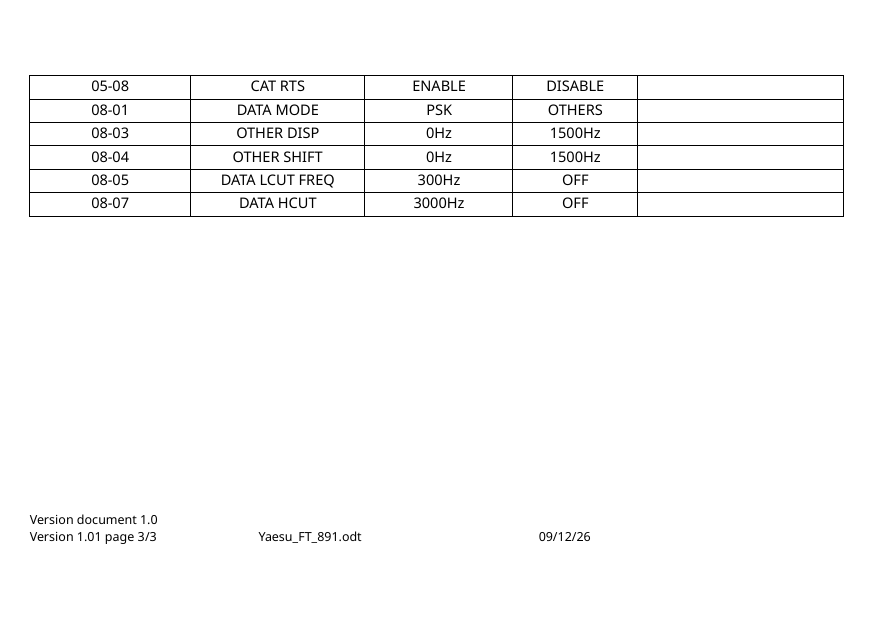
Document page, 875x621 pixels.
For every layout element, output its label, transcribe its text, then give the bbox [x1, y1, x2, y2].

table_cell OTHER SHIFT [191, 146, 364, 169]
table_cell PSK [365, 100, 512, 122]
table_cell 08-01 [30, 100, 190, 122]
table_cell OTHER DISP [191, 123, 364, 145]
table_cell OFF [513, 170, 637, 192]
table_cell 08-07 [30, 193, 190, 216]
table_cell [638, 170, 843, 192]
table_cell 05-08 [30, 76, 190, 98]
table_cell 08-04 [30, 146, 190, 169]
table_cell [638, 123, 843, 145]
table_cell DATA HCUT [191, 193, 364, 216]
table_cell 300Hz [365, 170, 512, 192]
table_cell [638, 76, 843, 98]
table_cell [638, 100, 843, 122]
table_cell 08-03 [30, 123, 190, 145]
table_cell 0Hz [365, 146, 512, 169]
table_cell OTHERS [513, 100, 637, 122]
table_cell [638, 193, 843, 216]
table_cell 1500Hz [513, 146, 637, 169]
table_cell 08-05 [30, 170, 190, 192]
table_cell OFF [513, 193, 637, 216]
table_cell 1500Hz [513, 123, 637, 145]
table_cell 3000Hz [365, 193, 512, 216]
table_cell DATA MODE [191, 100, 364, 122]
table_cell DATA LCUT FREQ [191, 170, 364, 192]
table_cell [638, 146, 843, 169]
table_cell ENABLE [365, 76, 512, 98]
table_cell CAT RTS [191, 76, 364, 98]
table_cell DISABLE [513, 76, 637, 98]
table_cell 0Hz [365, 123, 512, 145]
